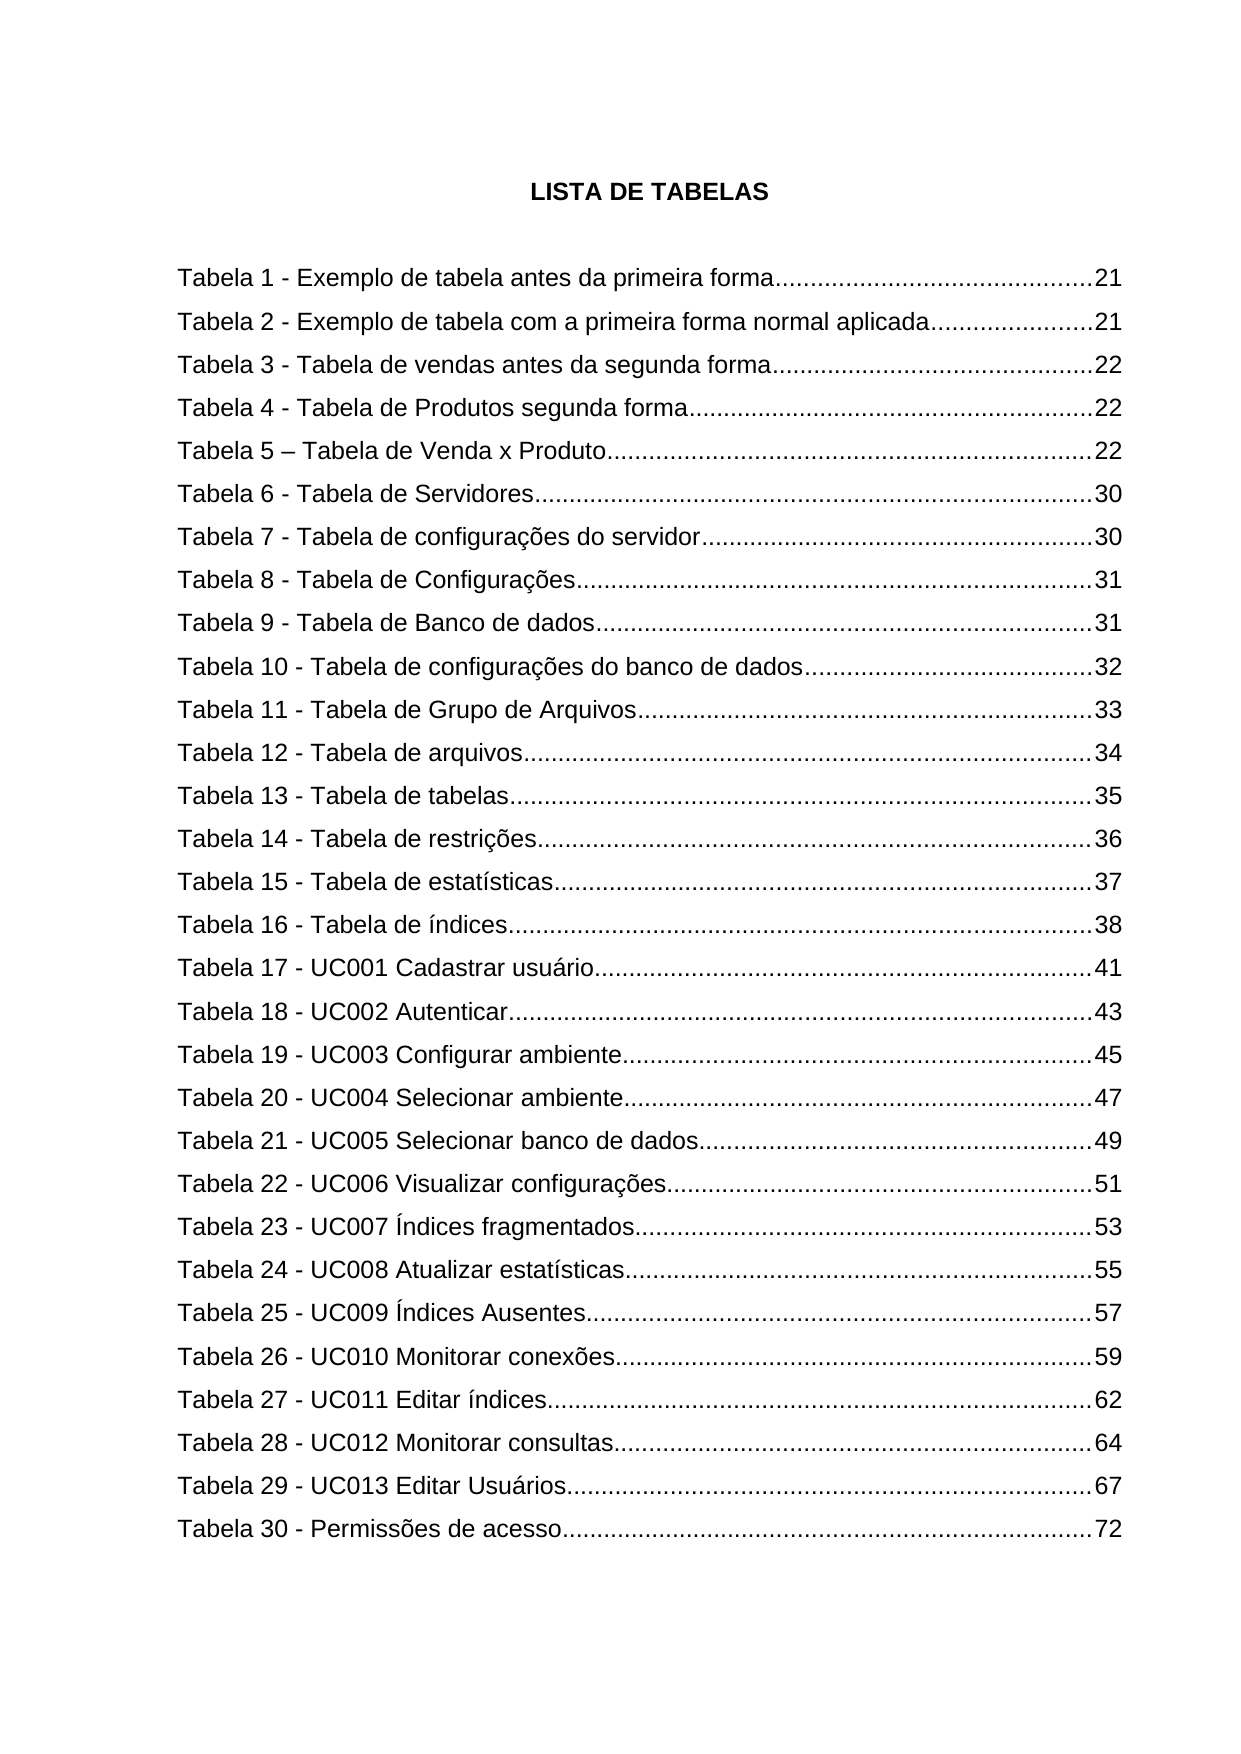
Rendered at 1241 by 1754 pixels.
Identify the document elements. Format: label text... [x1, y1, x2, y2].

text Tabela 26 - UC010 Monitorar conexões 59 [177, 1341, 1122, 1370]
text Tabela 25 - UC009 Índices Ausentes 57 [177, 1298, 1122, 1327]
text Tabela 22 - UC006 Visualizar configurações 51 [177, 1169, 1122, 1198]
text Tabela 16 - Tabela de índices 38 [177, 910, 1122, 939]
text Tabela 7 - Tabela de configurações do servidor 30 [177, 522, 1122, 551]
text Tabela 3 - Tabela de vendas antes da segunda forma 22 [177, 349, 1122, 378]
text Tabela 30 - Permissões de acesso 72 [177, 1514, 1122, 1543]
text Tabela 10 - Tabela de configurações do banco de dados 32 [177, 651, 1122, 680]
text Tabela 5 – Tabela de Venda x Produto 22 [177, 436, 1122, 464]
text Tabela 17 - UC001 Cadastrar usuário 41 [177, 953, 1122, 982]
text Tabela 18 - UC002 Autenticar 43 [177, 996, 1122, 1025]
text Tabela 8 - Tabela de Configurações 31 [177, 565, 1122, 594]
text Tabela 28 - UC012 Monitorar consultas 64 [177, 1428, 1122, 1456]
text Tabela 20 - UC004 Selecionar ambiente 47 [177, 1083, 1122, 1111]
text Tabela 11 - Tabela de Grupo de Arquivos 33 [177, 694, 1122, 723]
text Tabela 6 - Tabela de Servidores 30 [177, 479, 1122, 508]
text Tabela 9 - Tabela de Banco de dados 31 [177, 608, 1122, 637]
text Tabela 21 - UC005 Selecionar banco de dados 49 [177, 1126, 1122, 1154]
text Tabela 12 - Tabela de arquivos 34 [177, 738, 1122, 766]
text Tabela 19 - UC003 Configurar ambiente 45 [177, 1039, 1122, 1068]
text Tabela 29 - UC013 Editar Usuários 67 [177, 1471, 1122, 1499]
text Tabela 27 - UC011 Editar índices 62 [177, 1384, 1122, 1413]
text Tabela 24 - UC008 Atualizar estatísticas 55 [177, 1255, 1122, 1284]
text LISTA DE TABELAS [177, 177, 1122, 206]
text Tabela 14 - Tabela de restrições 36 [177, 824, 1122, 853]
text Tabela 2 - Exemplo de tabela com a primeira forma normal aplicada 21 [177, 306, 1122, 335]
text Tabela 13 - Tabela de tabelas 35 [177, 781, 1122, 809]
text Tabela 23 - UC007 Índices fragmentados 53 [177, 1212, 1122, 1241]
text Tabela 15 - Tabela de estatísticas 37 [177, 867, 1122, 896]
text Tabela 4 - Tabela de Produtos segunda forma 22 [177, 393, 1122, 421]
text Tabela 1 - Exemplo de tabela antes da primeira forma 21 [177, 263, 1122, 292]
